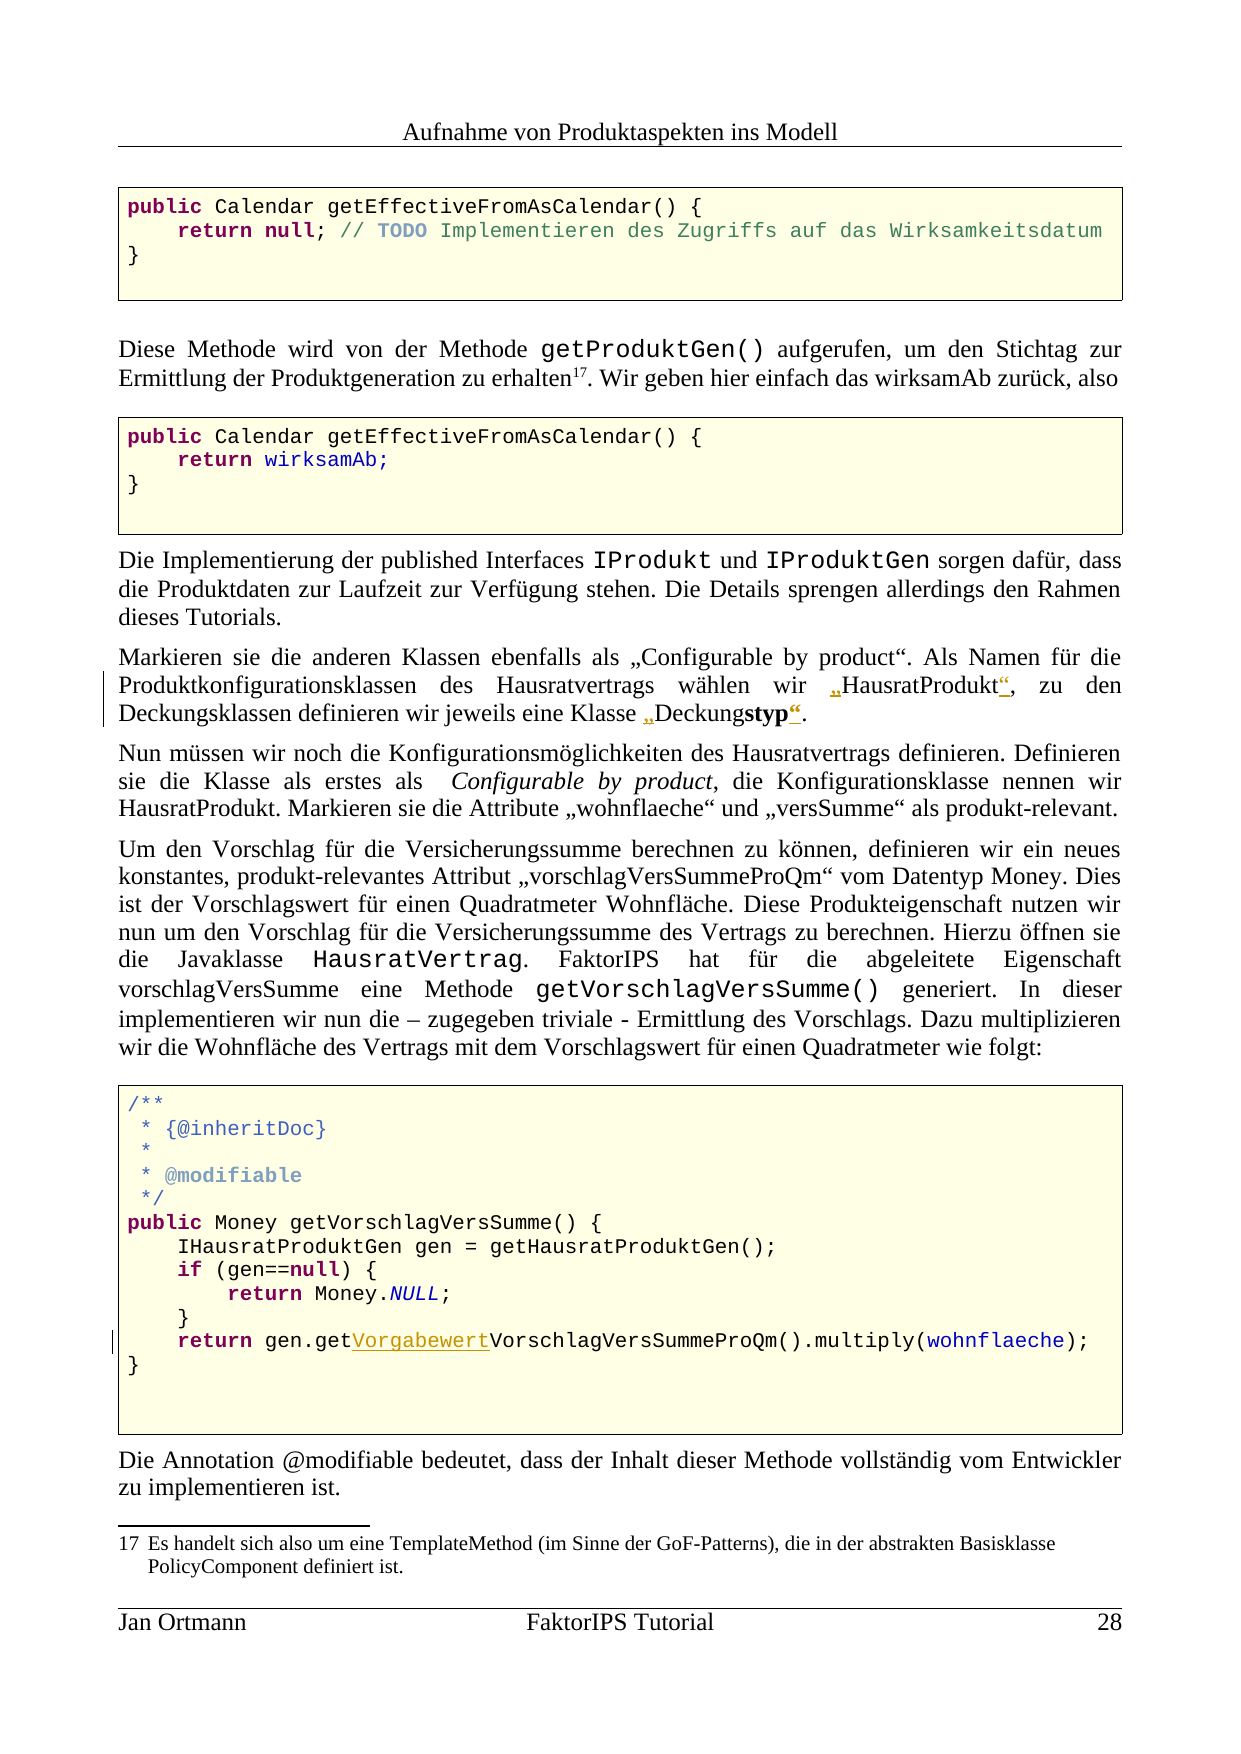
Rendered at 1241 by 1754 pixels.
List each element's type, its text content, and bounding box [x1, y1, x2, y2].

text Nun müssen wir noch die Konfigurationsmöglichkeiten des Hausratvertrags definieren. Definieren sie die Klasse als erstes als Configurable by product, die Konfigurationsklasse nennen wir HausratProdukt. Markieren sie die Attribute „wohnflaeche“ und „versSumme“ als produkt-relevant. [118, 739, 1122, 822]
text } [127, 243, 1113, 267]
text [118, 405, 1122, 416]
text * @modifiable [127, 1165, 1113, 1188]
text * [127, 1141, 1113, 1165]
text */ [127, 1188, 1113, 1212]
text Markieren sie die anderen Klassen ebenfalls als „Configurable by product“. Als Namen für die Produktkonfigurationsklassen des Hausratvertrags wählen wir „HausratProdukt“, zu den Deckungsklassen definieren wir jeweils eine Klasse „Deckungstyp“. [118, 643, 1122, 727]
text return wirksamAb; [127, 449, 1113, 473]
text public Money getVorschlagVersSumme() { [127, 1212, 1113, 1236]
text } [127, 473, 1113, 497]
text * {@inheritDoc} [127, 1117, 1113, 1141]
text if (gen==null) { [127, 1259, 1113, 1283]
text public Calendar getEffectiveFromAsCalendar() { [127, 426, 1113, 449]
text return Money.NULL; [127, 1283, 1113, 1307]
text public Calendar getEffectiveFromAsCalendar() { [127, 196, 1113, 220]
text Es handelt sich also um eine TemplateMethod (im Sinne der GoF-Patterns), die in der abstrakten Basisklasse PolicyComponent definiert ist. [118, 1532, 1122, 1578]
text Die Annotation @modifiable bedeutet, dass der Inhalt dieser Methode vollständig vom Entwickler zu implementieren ist. [118, 1435, 1122, 1501]
text Um den Vorschlag für die Versicherungssumme berechnen zu können, definieren wir ein neues konstantes, produkt-relevantes Attribut „vorschlagVersSummeProQm“ vom Datentyp Money. Dies ist der Vorschlagswert für einen Quadratmeter Wohnfläche. Diese Produkteigenschaft nutzen wir nun um den Vorschlag für die Versicherungssumme des Vertrags zu berechnen. Hierzu öffnen sie die Javaklasse HausratVertrag. FaktorIPS hat für die abgeleitete Eigenschaft vorschlagVersSumme eine Methode getVorschlagVersSumme() generiert. In dieser implementieren wir nun die – zugegeben triviale - Ermittlung des Vorschlags. Dazu multiplizieren wir die Wohnfläche des Vertrags mit dem Vorschlagswert für einen Quadratmeter wie folgt: [118, 835, 1122, 1061]
text Die Implementierung der published Interfaces IProdukt und IProduktGen sorgen dafür, dass die Produktdaten zur Laufzeit zur Verfügung stehen. Die Details sprengen allerdings den Rahmen dieses Tutorials. [118, 535, 1122, 631]
text } [127, 1307, 1113, 1330]
text return null; // TODO Implementieren des Zugriffs auf das Wirksamkeitsdatum [127, 220, 1113, 243]
text /** [127, 1094, 1113, 1117]
text } [127, 1354, 1113, 1378]
text IHausratProduktGen gen = getHausratProduktGen(); [127, 1236, 1113, 1259]
text [118, 1073, 1122, 1084]
text Diese Methode wird von der Methode getProduktGen() aufgerufen, um den Stichtag zur Ermittlung der Produktgeneration zu erhalten. Wir geben hier einfach das wirksamAb zurück, also [118, 335, 1122, 392]
text return gen.getVorgabewertVorschlagVersSummeProQm().multiply(wohnflaeche); [127, 1330, 1113, 1354]
